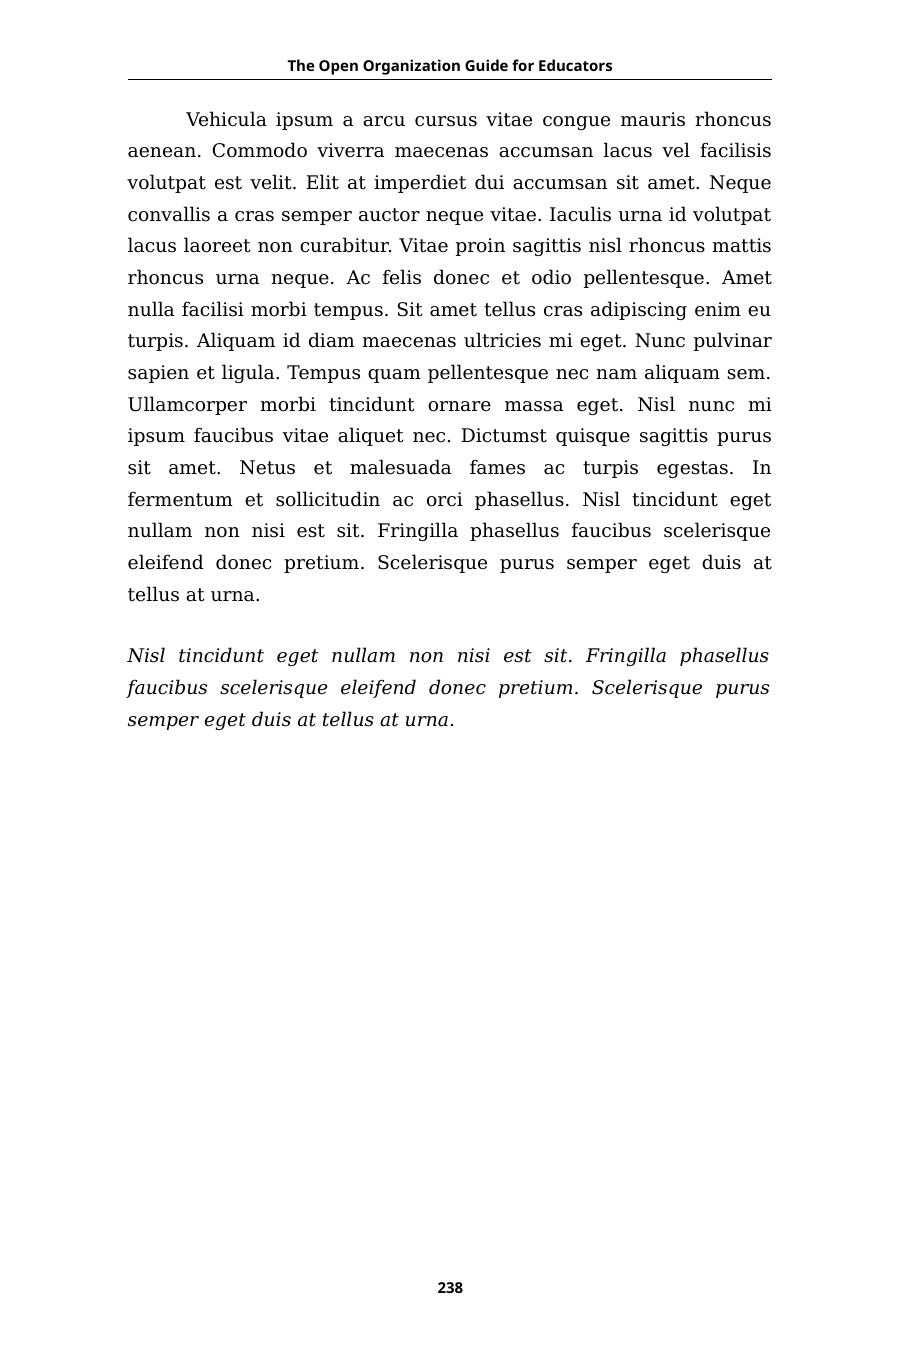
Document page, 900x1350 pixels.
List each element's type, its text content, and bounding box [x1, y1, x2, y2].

text Vehicula ipsum a arcu cursus vitae congue mauris rhoncus aenean. Commodo viverra maecenas accumsan lacus vel facilisis volutpat est velit. Elit at imperdiet dui accumsan sit amet. Neque convallis a cras semper auctor neque vitae. Iaculis urna id volutpat lacus laoreet non curabitur. Vitae proin sagittis nisl rhoncus mattis rhoncus urna neque. Ac felis donec et odio pellentesque. Amet nulla facilisi morbi tempus. Sit amet tellus cras adipiscing enim eu turpis. Aliquam id diam maecenas ultricies mi eget. Nunc pulvinar sapien et ligula. Tempus quam pellentesque nec nam aliquam sem. Ullamcorper morbi tincidunt ornare massa eget. Nisl nunc mi ipsum faucibus vitae aliquet nec. Dictumst quisque sagittis purus sit amet. Netus et malesuada fames ac turpis egestas. In fermentum et sollicitudin ac orci phasellus. Nisl tincidunt eget nullam non nisi est sit. Fringilla phasellus faucibus scelerisque eleifend donec pretium. Scelerisque purus semper eget duis at tellus at urna. [127, 109, 772, 606]
text Nisl tincidunt eget nullam non nisi est sit. Fringilla phasellus faucibus scelerisque eleifend donec pretium. Scelerisque purus semper eget duis at tellus at urna. [127, 645, 772, 731]
